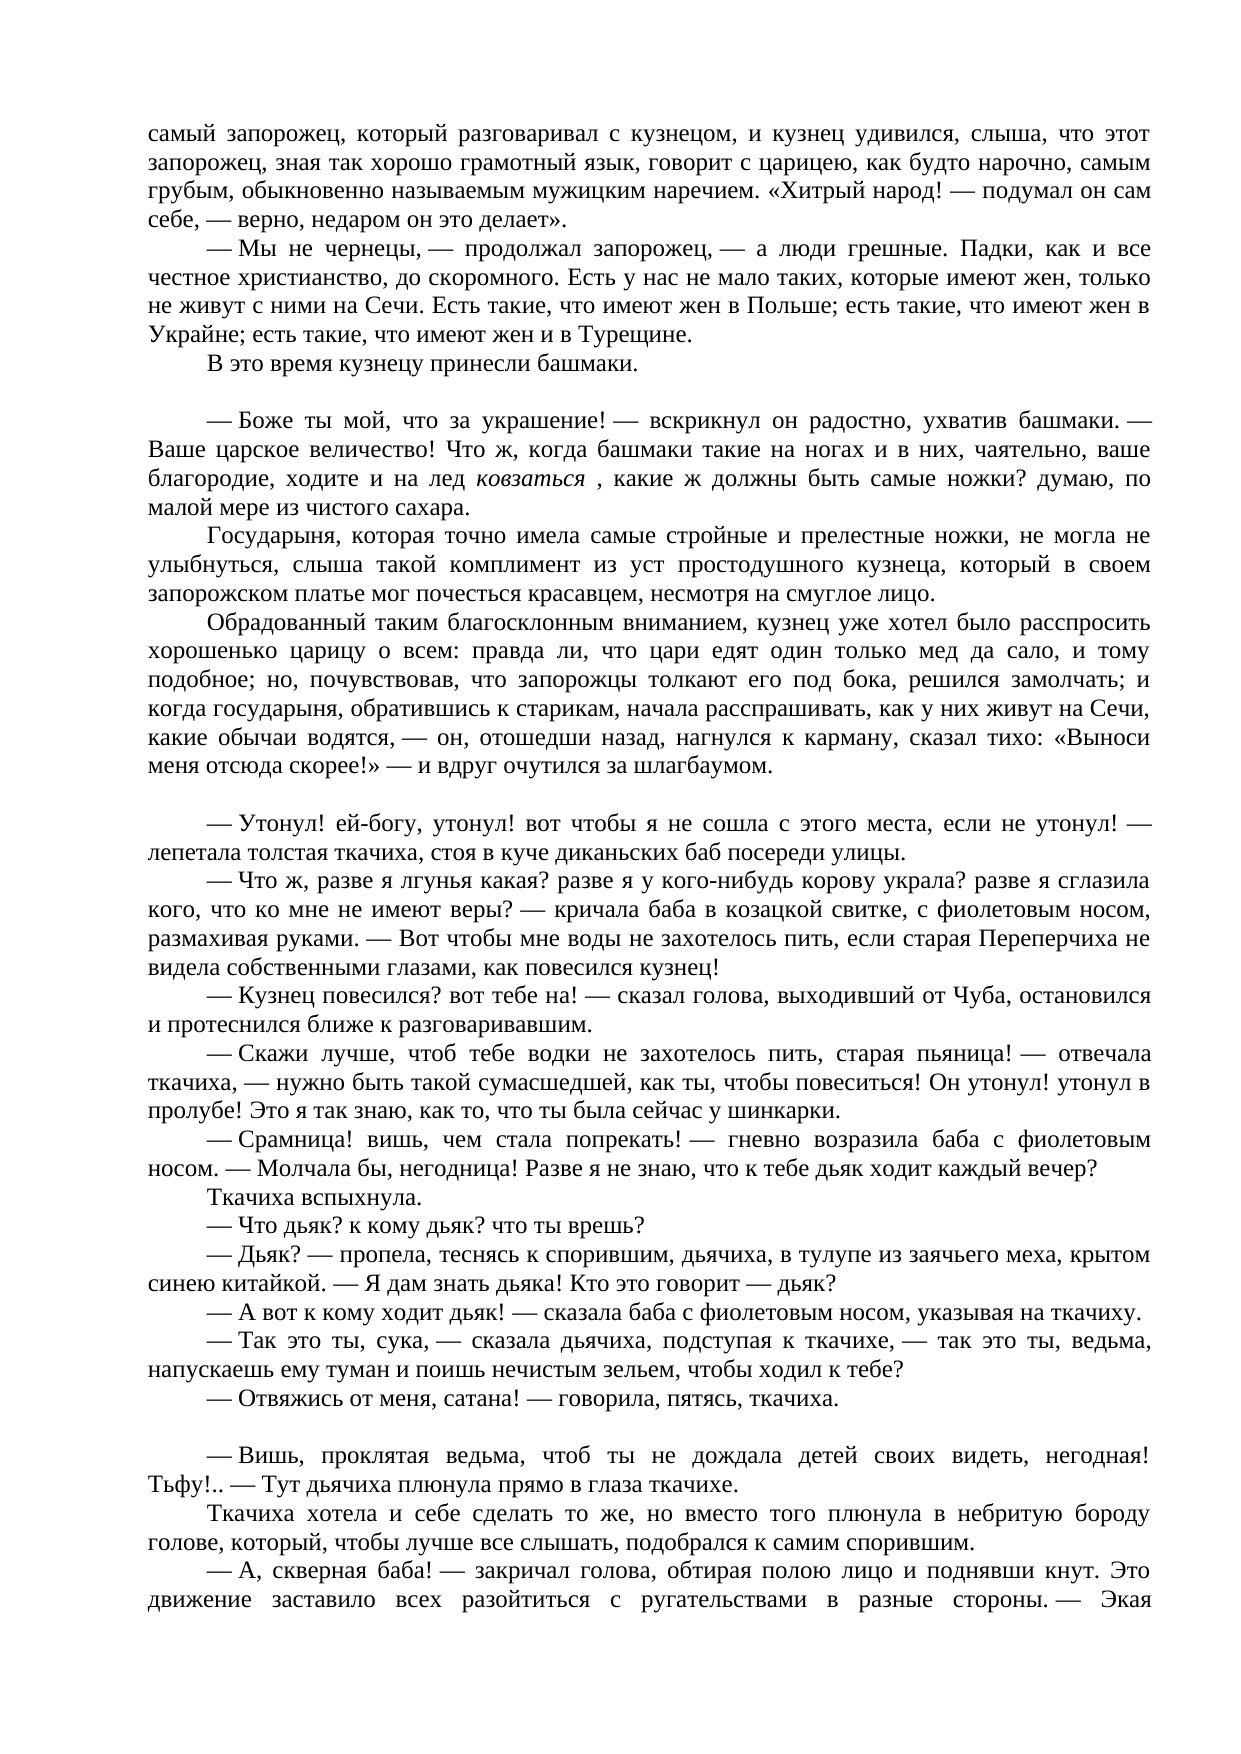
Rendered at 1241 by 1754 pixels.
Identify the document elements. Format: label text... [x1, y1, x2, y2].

text — Что ж, разве я лгунья какая? разве я у кого-нибудь корову украла? разве я сглазила кого, что ко мне не имеют веры? — кричала баба в козацкой свитке, с фиолетовым носом, размахивая руками. — Вот чтобы мне воды не захотелось пить, если старая Переперчиха не видела собственными глазами, как повесился кузнец! [148, 866, 1152, 981]
text — Дьяк? — пропела, теснясь к спорившим, дьячиха, в тулупе из заячьего меха, крытом синею китайкой. — Я дам знать дьяка! Кто это говорит — дьяк? [148, 1239, 1152, 1297]
text — Так это ты, сука, — сказала дьячиха, подступая к ткачихе, — так это ты, ведьма, напускаешь ему туман и поишь нечистым зельем, чтобы ходил к тебе? [148, 1326, 1152, 1383]
text — Утонул! ей-богу, утонул! вот чтобы я не сошла с этого места, если не утонул! — лепетала толстая ткачиха, стоя в куче диканьских баб посереди улицы. [148, 808, 1152, 866]
text — Кузнец повесился? вот тебе на! — сказал голова, выходивший от Чуба, остановился и протеснился ближе к разговаривавшим. [148, 981, 1152, 1038]
text Ткачиха хотела и себе сделать то же, но вместо того плюнула в небритую бороду голове, который, чтобы лучше все слышать, подобрался к самим спорившим. [148, 1498, 1152, 1556]
text Государыня, которая точно имела самые стройные и прелестные ножки, не могла не улыбнуться, слыша такой комплимент из уст простодушного кузнеца, который в своем запорожском платье мог почесться красавцем, несмотря на смуглое лицо. [148, 521, 1152, 607]
text — Боже ты мой, что за украшение! — вскрикнул он радостно, ухватив башмаки. — Ваше царское величество! Что ж, когда башмаки такие на ногах и в них, чаятельно, ваше благородие, ходите и на лед ковзаться , какие ж должны быть самые ножки? думаю, по малой мере из чистого сахара. [148, 406, 1152, 521]
text — Отвяжись от меня, сатана! — говорила, пятясь, ткачиха. [148, 1383, 1152, 1412]
text — Мы не чернецы, — продолжал запорожец, — а люди грешные. Падки, как и все честное христианство, до скоромного. Есть у нас не мало таких, которые имеют жен, только не живут с ними на Сечи. Есть такие, что имеют жен в Польше; есть такие, что имеют жен в Украйне; есть такие, что имеют жен и в Турещине. [148, 233, 1152, 348]
text — Вишь, проклятая ведьма, чтоб ты не дождала детей своих видеть, негодная! Тьфу!.. — Тут дьячиха плюнула прямо в глаза ткачихе. [148, 1441, 1152, 1498]
text Ткачиха вспыхнула. [148, 1182, 1152, 1211]
text — Срамница! вишь, чем стала попрекать! — гневно возразила баба с фиолетовым носом. — Молчала бы, негодница! Разве я не знаю, что к тебе дьяк ходит каждый вечер? [148, 1124, 1152, 1182]
text — Скажи лучше, чтоб тебе водки не захотелось пить, старая пьяница! — отвечала ткачиха, — нужно быть такой сумасшедшей, как ты, чтобы повеситься! Он утонул! утонул в пролубе! Это я так знаю, как то, что ты была сейчас у шинкарки. [148, 1038, 1152, 1124]
text — Что дьяк? к кому дьяк? что ты врешь? [148, 1211, 1152, 1239]
text Обрадованный таким благосклонным вниманием, кузнец уже хотел было расспросить хорошенько царицу о всем: правда ли, что цари едят один только мед да сало, и тому подобное; но, почувствовав, что запорожцы толкают его под бока, решился замолчать; и когда государыня, обратившись к старикам, начала расспрашивать, как у них живут на Сечи, какие обычаи водятся, — он, отошедши назад, нагнулся к карману, сказал тихо: «Выноси меня отсюда скорее!» — и вдруг очутился за шлагбаумом. [148, 607, 1152, 779]
text самый запорожец, который разговаривал с кузнецом, и кузнец удивился, слыша, что этот запорожец, зная так хорошо грамотный язык, говорит с царицею, как будто нарочно, самым грубым, обыкновенно называемым мужицким наречием. «Хитрый народ! — подумал он сам себе, — верно, недаром он это делает». [148, 118, 1152, 233]
text В это время кузнецу принесли башмаки. [148, 348, 1152, 377]
text — А, скверная баба! — закричал голова, обтирая полою лицо и поднявши кнут. Это движение заставило всех разойтиться с ругательствами в разные стороны. — Экая [148, 1556, 1152, 1613]
text — А вот к кому ходит дьяк! — сказала баба с фиолетовым носом, указывая на ткачиху. [148, 1297, 1152, 1326]
